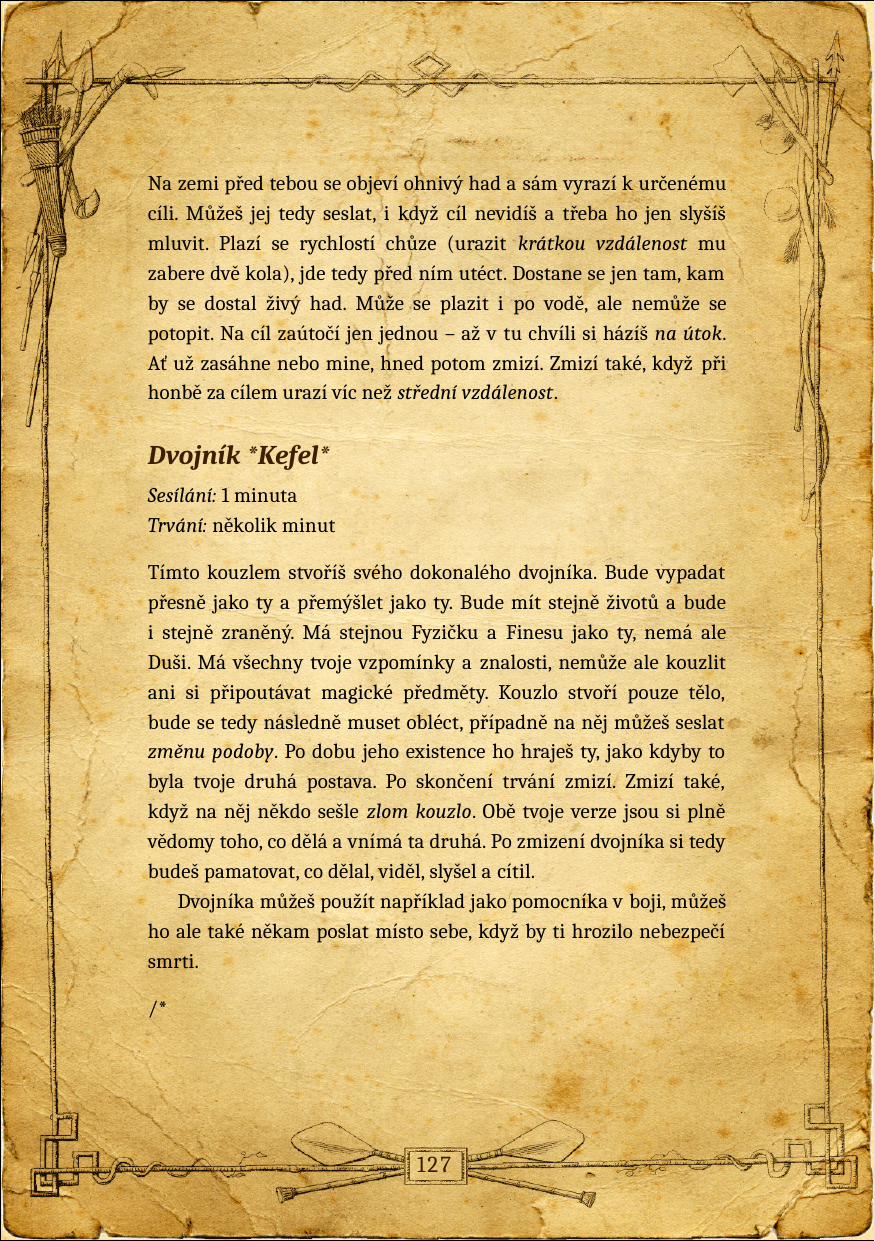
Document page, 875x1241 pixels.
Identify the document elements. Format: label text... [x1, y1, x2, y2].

subtitle Dvojník *Kefel* [148, 440, 726, 472]
text Na zemi před tebou se objeví ohnivý had a⁠ sám vyrazí k⁠ určenému cíli. Můžeš jej tedy seslat, i⁠ když cíl nevidíš a⁠ třeba ho jen slyšíš mluvit. Plazí se rychlostí chůze (urazit krátkou vzdálenost mu zabere dvě kola), jde tedy před ním utéct. Dostane se jen tam, kam by se dostal živý had. Může se plazit i⁠ po vodě, ale nemůže se potopit. Na cíl zaútočí jen jednou – až v⁠ tu chvíli si házíš na útok. Ať už zasáhne nebo mine, hned potom zmizí. Zmizí také, když při honbě za cílem urazí víc než střední vzdálenost. [148, 172, 726, 405]
text /* [148, 997, 726, 1021]
picture [1, 1, 874, 1240]
text Sesílání: 1 minuta Trvání: několik minut [148, 483, 726, 537]
text Tímto kouzlem stvoříš svého dokonalého dvojníka. Bude vypadat přesně jako ty a⁠ přemýšlet jako ty. Bude mít stejně životů a⁠ bude i⁠ stejně zraněný. Má stejnou Fyzičku a⁠ Finesu jako ty, nemá ale Duši. Má všechny tvoje vzpomínky a⁠ znalosti, nemůže ale kouzlit ani si připoutávat magické předměty. Kouzlo stvoří pouze tělo, bude se tedy následně muset obléct, případně na něj můžeš seslat změnu podoby. Po dobu jeho existence ho hraješ ty, jako kdyby to byla tvoje druhá postava. Po skončení trvání zmizí. Zmizí také, když na něj někdo sešle zlom kouzlo. Obě tvoje verze jsou si plně vědomy toho, co dělá a⁠ vnímá ta druhá. Po zmizení dvojníka si tedy budeš pamatovat, co dělal, viděl, slyšel a⁠ cítil. Dvojníka můžeš použít například jako pomocníka v⁠ boji, můžeš ho ale také někam poslat místo sebe, když by ti hrozilo nebezpečí smrti. [148, 561, 726, 973]
